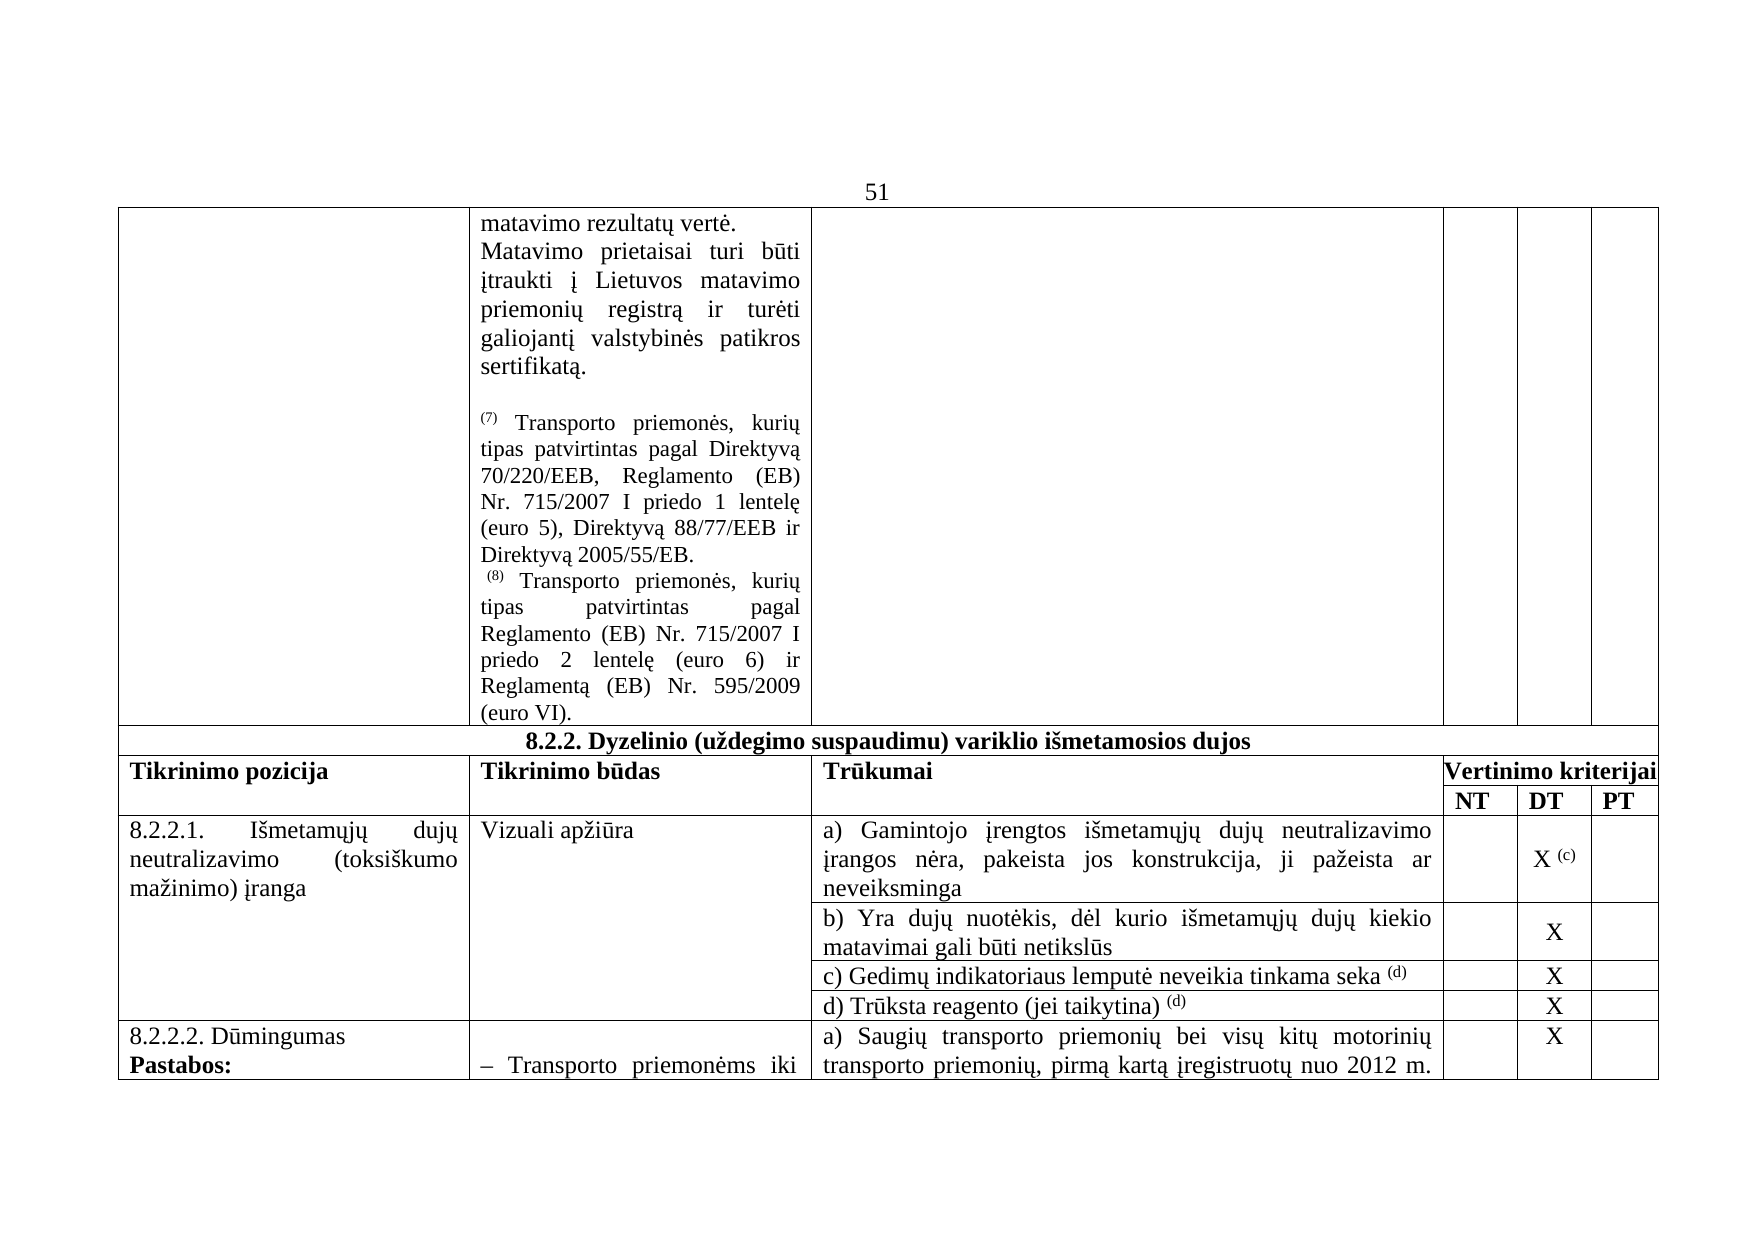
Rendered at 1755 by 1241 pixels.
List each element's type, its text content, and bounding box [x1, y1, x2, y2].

table_cell a) Gamintojo įrengtos išmetamųjų dujų neutralizavimo įrangos nėra, pakeista jos konstrukcija, ji pažeista ar neveiksminga [812, 816, 1443, 902]
table_cell [1592, 816, 1658, 902]
table_cell Vertinimo kriterijai [1444, 756, 1658, 785]
table_cell 8.2.2.1. Išmetamųjų dujų neutralizavimo (toksiškumo mažinimo) įranga [119, 816, 469, 1020]
table_cell [1444, 961, 1517, 990]
table_cell [1592, 1021, 1658, 1078]
table_cell – Transporto priemonėms iki [470, 1021, 811, 1078]
table_cell X (c) [1518, 816, 1591, 902]
table_cell d) Trūksta reagento (jei taikytina) (d) [812, 991, 1443, 1020]
table_cell [1444, 991, 1517, 1020]
table_cell Vizuali apžiūra [470, 816, 811, 1020]
table_cell 8.2.2. Dyzelinio (uždegimo suspaudimu) variklio išmetamosios dujos [119, 726, 1658, 755]
table_cell NT [1444, 786, 1517, 814]
table_cell [1592, 961, 1658, 990]
table_cell Trūkumai [812, 756, 1443, 814]
table_cell a) Saugių transporto priemonių bei visų kitų motorinių transporto priemonių, pirmą kartą įregistruotų nuo 2012 m. [812, 1021, 1443, 1078]
table_cell [1592, 903, 1658, 960]
table_cell [1444, 208, 1517, 725]
table_cell X [1518, 961, 1591, 990]
table_cell [812, 208, 1443, 725]
table_cell Tikrinimo būdas [470, 756, 811, 814]
table_cell [1444, 903, 1517, 960]
table_cell Tikrinimo pozicija [119, 756, 469, 814]
table_cell [119, 208, 469, 725]
table_cell X [1518, 903, 1591, 960]
table_cell [1592, 208, 1658, 725]
table_cell c) Gedimų indikatoriaus lemputė neveikia tinkama seka (d) [812, 961, 1443, 990]
table_cell X [1518, 991, 1591, 1020]
table_cell [1518, 208, 1591, 725]
table_cell DT [1518, 786, 1591, 814]
table_cell [1444, 816, 1517, 902]
table_cell [1592, 991, 1658, 1020]
table_cell matavimo rezultatų vertė. Matavimo prietaisai turi būti įtraukti į Lietuvos matavimo priemonių registrą ir turėti galiojantį valstybinės patikros sertifikatą. (7) Transporto priemonės, kurių tipas patvirtintas pagal Direktyvą 70/220/EEB, Reglamento (EB) Nr. 715/2007 I priedo 1 lentelę (euro 5), Direktyvą 88/77/EEB ir Direktyvą 2005/55/EB. (8) Transporto priemonės, kurių tipas patvirtintas pagal Reglamento (EB) Nr. 715/2007 I priedo 2 lentelę (euro 6) ir Reglamentą (EB) Nr. 595/2009 (euro VI). [470, 208, 811, 725]
table_cell PT [1592, 786, 1658, 814]
table_cell [1444, 1021, 1517, 1078]
table_cell X [1518, 1021, 1591, 1078]
table_cell 8.2.2.2. Dūmingumas Pastabos: [119, 1021, 469, 1078]
table_cell b) Yra dujų nuotėkis, dėl kurio išmetamųjų dujų kiekio matavimai gali būti netikslūs [812, 903, 1443, 960]
